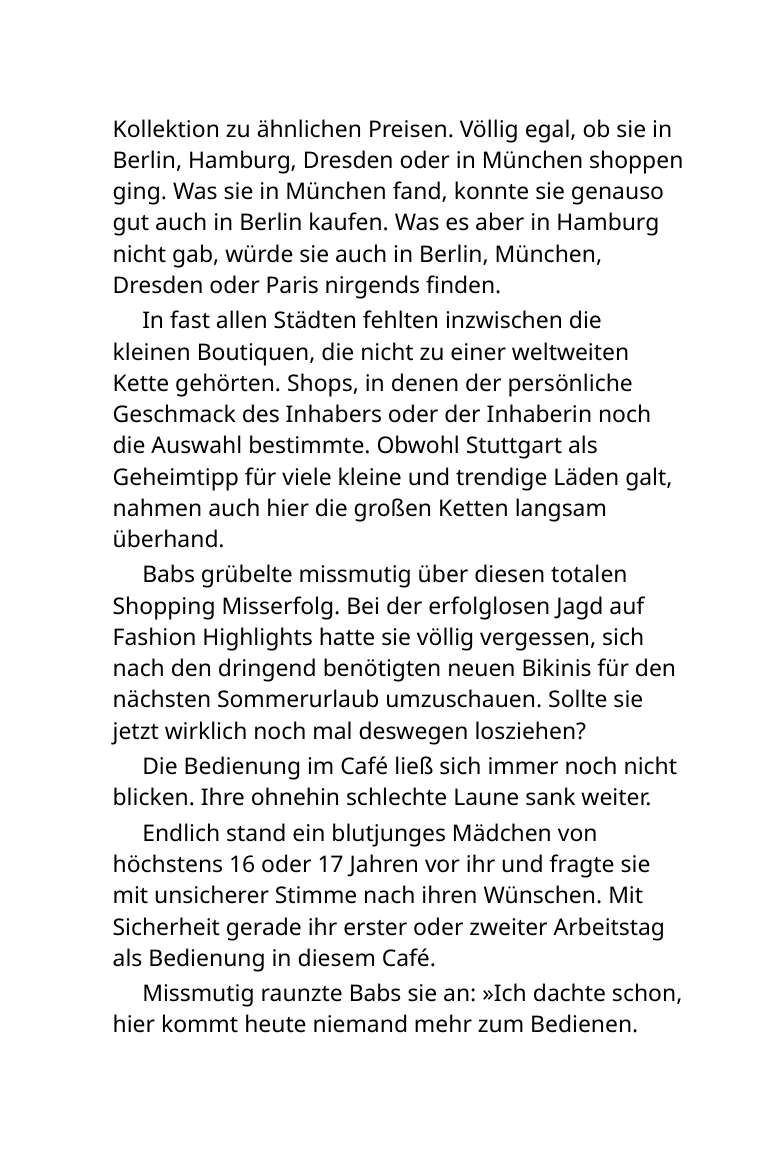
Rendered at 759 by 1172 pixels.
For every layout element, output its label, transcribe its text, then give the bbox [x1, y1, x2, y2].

text Die Bedienung im Café ließ sich immer noch nicht blicken. Ihre ohnehin schlechte Laune sank weiter. [112, 750, 684, 812]
text Endlich stand ein blutjunges Mädchen von höchstens 16 oder 17 Jahren vor ihr und fragte sie mit unsicherer Stimme nach ihren Wünschen. Mit Sicherheit gerade ihr erster oder zweiter Arbeitstag als Bedienung in diesem Café. [112, 817, 684, 973]
text Missmutig raunzte Babs sie an: »Ich dachte schon, hier kommt heute niemand mehr zum Bedienen. [112, 977, 684, 1039]
text Babs grübelte missmutig über diesen totalen Shopping Misserfolg. Bei der erfolglosen Jagd auf Fashion Highlights hatte sie völlig vergessen, sich nach den dringend benötigten neuen Bikinis für den nächsten Sommerurlaub umzuschauen. Sollte sie jetzt wirklich noch mal deswegen losziehen? [112, 558, 684, 746]
text In fast allen Städten fehlten inzwischen die kleinen Boutiquen, die nicht zu einer weltweiten Kette gehörten. Shops, in denen der persönliche Geschmack des Inhabers oder der Inhaberin noch die Auswahl bestimmte. Obwohl Stuttgart als Geheimtipp für viele kleine und trendige Läden galt, nahmen auch hier die großen Ketten langsam überhand. [112, 304, 684, 554]
text Kollektion zu ähnlichen Preisen. Völlig egal, ob sie in Berlin, Hamburg, Dresden oder in München shoppen ging. Was sie in München fand, konnte sie genauso gut auch in Berlin kaufen. Was es aber in Hamburg nicht gab, würde sie auch in Berlin, München, Dresden oder Paris nirgends finden. [112, 112, 684, 300]
